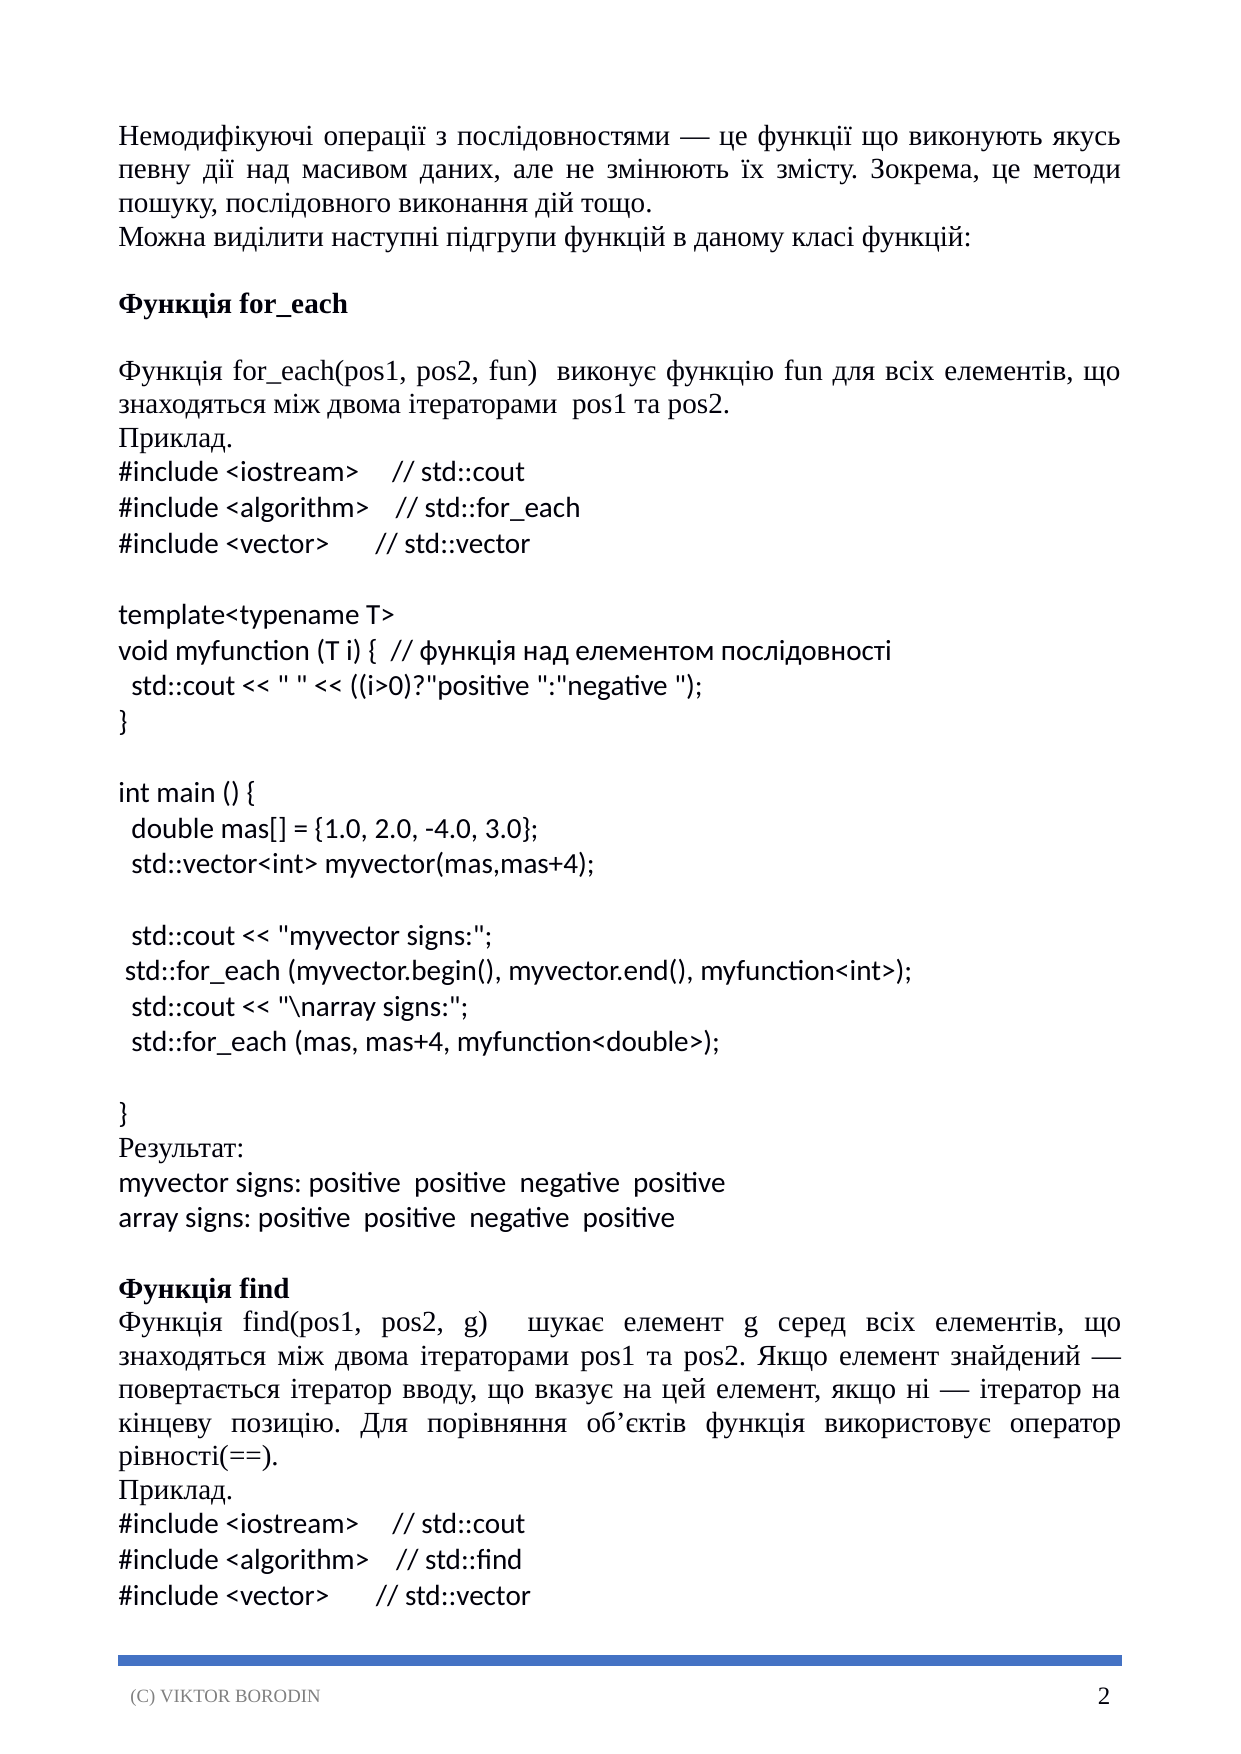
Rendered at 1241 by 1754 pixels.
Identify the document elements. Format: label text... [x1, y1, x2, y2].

text Результат: [118, 1130, 1122, 1164]
text Приклад. [118, 1472, 1122, 1506]
text Немодифікуючі операції з послідовностями — це функції що виконують якусь певну дії над масивом даних, але не змінюють їх змісту. Зокрема, це методи пошуку, послідовного виконання дій тощо. [118, 118, 1122, 219]
text std::cout << "myvector signs:"; [118, 917, 1122, 952]
text array signs: positive positive negative positive [118, 1199, 1122, 1235]
text std::cout << " " << ((i>0)?"positive ":"negative "); [118, 667, 1122, 703]
text #include <vector> // std::vector [118, 525, 1122, 560]
text double mas[] = {1.0, 2.0, -4.0, 3.0}; [118, 810, 1122, 845]
text #include <algorithm> // std::for_each [118, 489, 1122, 525]
text std::cout << "\narray signs:"; [118, 988, 1122, 1023]
text #include <vector> // std::vector [118, 1577, 1122, 1612]
text template<typename T> [118, 596, 1122, 632]
text myvector signs: positive positive negative positive [118, 1164, 1122, 1199]
subtitle Функція find [118, 1271, 1122, 1304]
text } [118, 1095, 1122, 1130]
text std::for_each (mas, mas+4, myfunction<double>); [118, 1023, 1122, 1059]
text std::vector<int> myvector(mas,mas+4); [118, 845, 1122, 881]
subtitle Функція for_each [118, 286, 1122, 319]
text #include <iostream> // std::cout [118, 1506, 1122, 1541]
text Функція find(pos1, pos2, g) шукає елемент g серед всіх елементів, що знаходяться між двома ітераторами pos1 та pos2. Якщо елемент знайдений — повертається ітератор вводу, що вказує на цей елемент, якщо ні — ітератор на кінцеву позицію. Для порівняння об’єктів функція використовує оператор рівності(==). [118, 1304, 1122, 1472]
text #include <iostream> // std::cout [118, 453, 1122, 489]
text std::for_each (myvector.begin(), myvector.end(), myfunction<int>); [118, 952, 1122, 988]
text } [118, 703, 1122, 738]
text void myfunction (T i) { // функція над елементом послідовності [118, 632, 1122, 667]
text int main () { [118, 774, 1122, 810]
text Функція for_each(pos1, pos2, fun) виконує функцію fun для всіх елементів, що знаходяться між двома ітераторами pos1 та pos2. [118, 353, 1122, 420]
text Можна виділити наступні підгрупи функцій в даному класі функцій: [118, 219, 1122, 252]
text #include <algorithm> // std::find [118, 1541, 1122, 1577]
text Приклад. [118, 420, 1122, 453]
